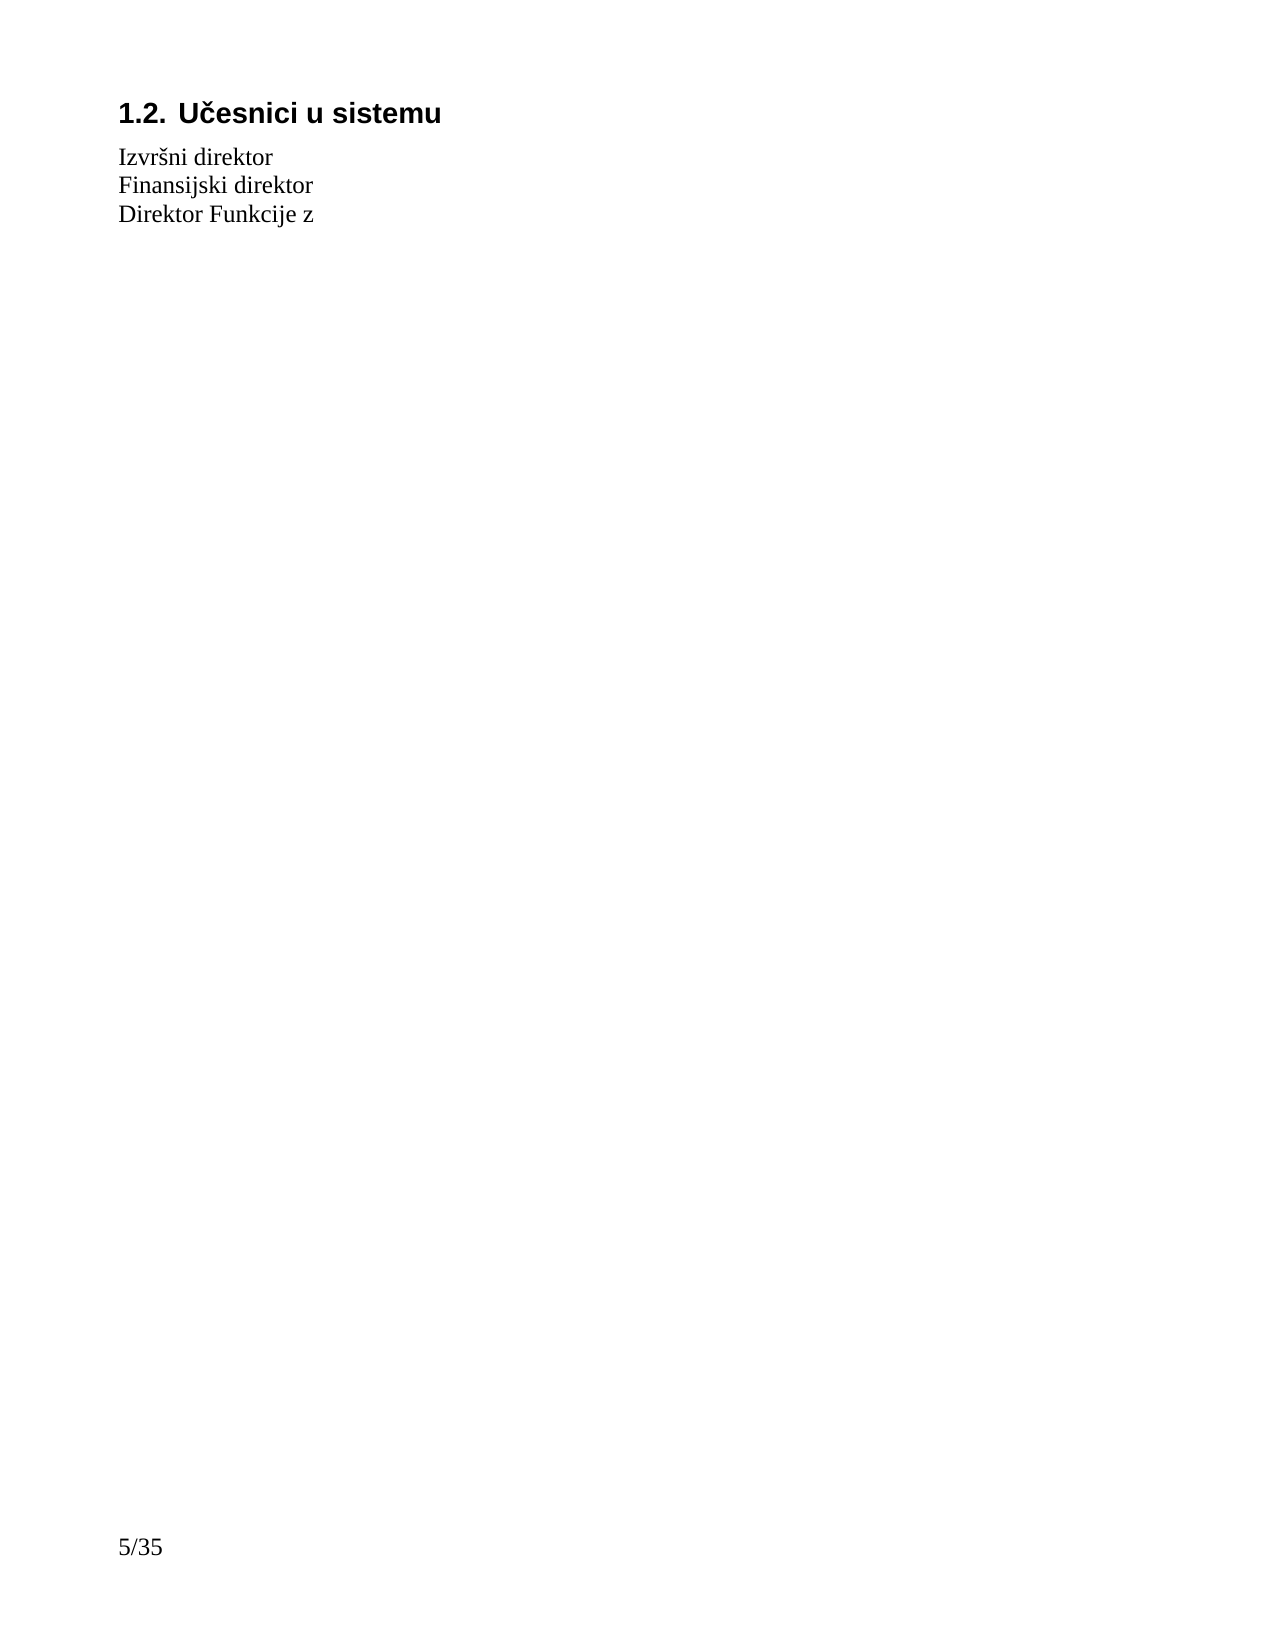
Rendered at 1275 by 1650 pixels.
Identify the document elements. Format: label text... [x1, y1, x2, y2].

text Finansijski direktor [118, 171, 1157, 199]
text Direktor Funkcije z [118, 199, 1157, 228]
subtitle Učesnici u sistemu [118, 96, 1157, 129]
text Izvršni direktor [118, 142, 1157, 171]
